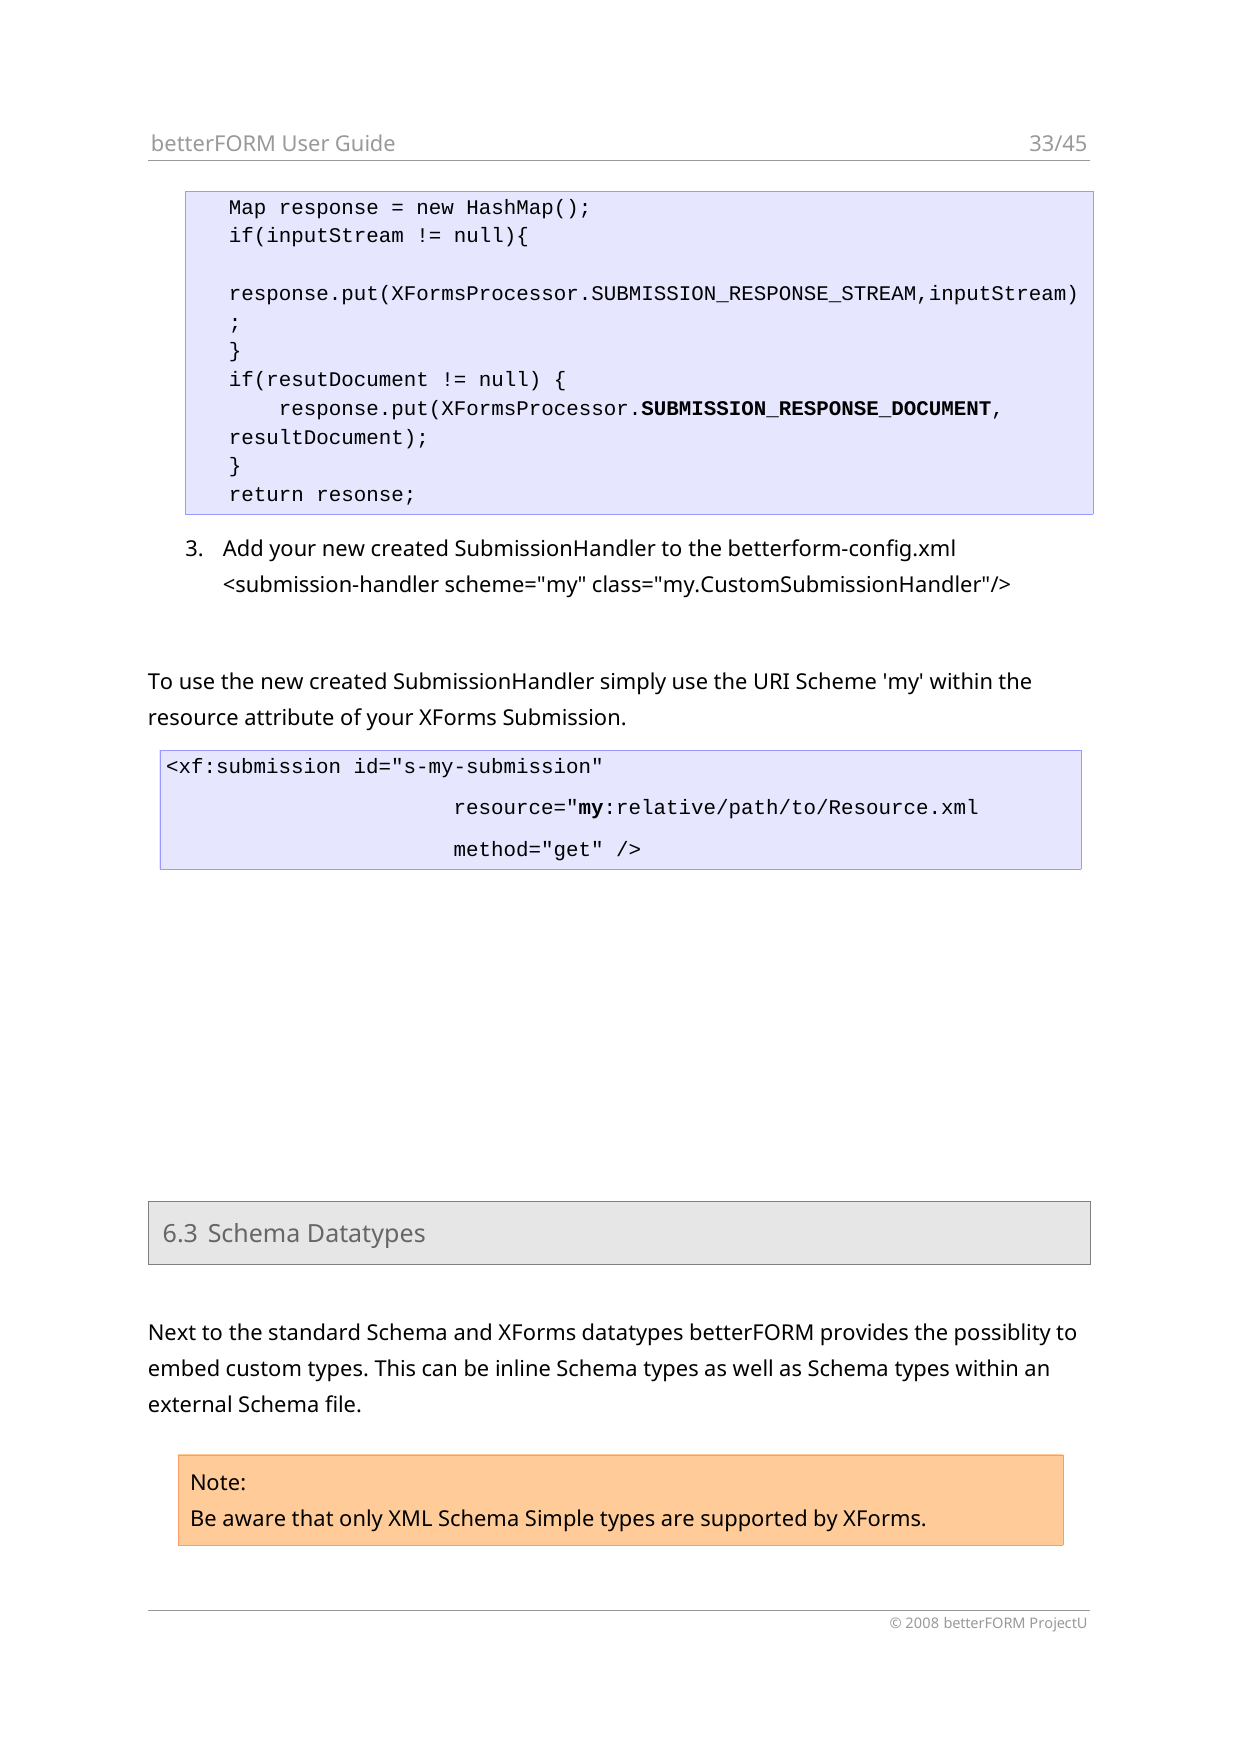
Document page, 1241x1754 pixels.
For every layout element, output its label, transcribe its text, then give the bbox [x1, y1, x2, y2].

text Note: Be aware that only XML Schema Simple types are supported by XForms. [179, 1456, 1063, 1545]
text resource="my:relative/path/to/Resource.xml [161, 791, 1081, 821]
text <xf:submission id="s-my-submission" [161, 751, 1081, 780]
subtitle Schema Datatypes [149, 1202, 1090, 1264]
text Next to the standard Schema and XForms datatypes betterFORM provides the possiblity to embed custom types. This can be inline Schema types as well as Schema types within an external Schema file. [148, 1317, 1090, 1418]
list Add your new created SubmissionHandler to the betterform-config.xml <submission-handler scheme="my" class="my.CustomSubmissionHandler"/> [185, 533, 1093, 599]
text method="get" /> [161, 832, 1081, 869]
list Map response = new HashMap(); if(inputStream != null){ response.put(XFormsProcessor.SUBMISSION_RESPONSE_STREAM,inputStream); } if(resutDocument != null) { response.put(XFormsProcessor.SUBMISSION_RESPONSE_DOCUMENT, resultDocument); } return resonse; [186, 192, 1093, 514]
text To use the new created SubmissionHandler simply use the URI Scheme 'my' within the resource attribute of your XForms Submission. [148, 666, 1090, 731]
